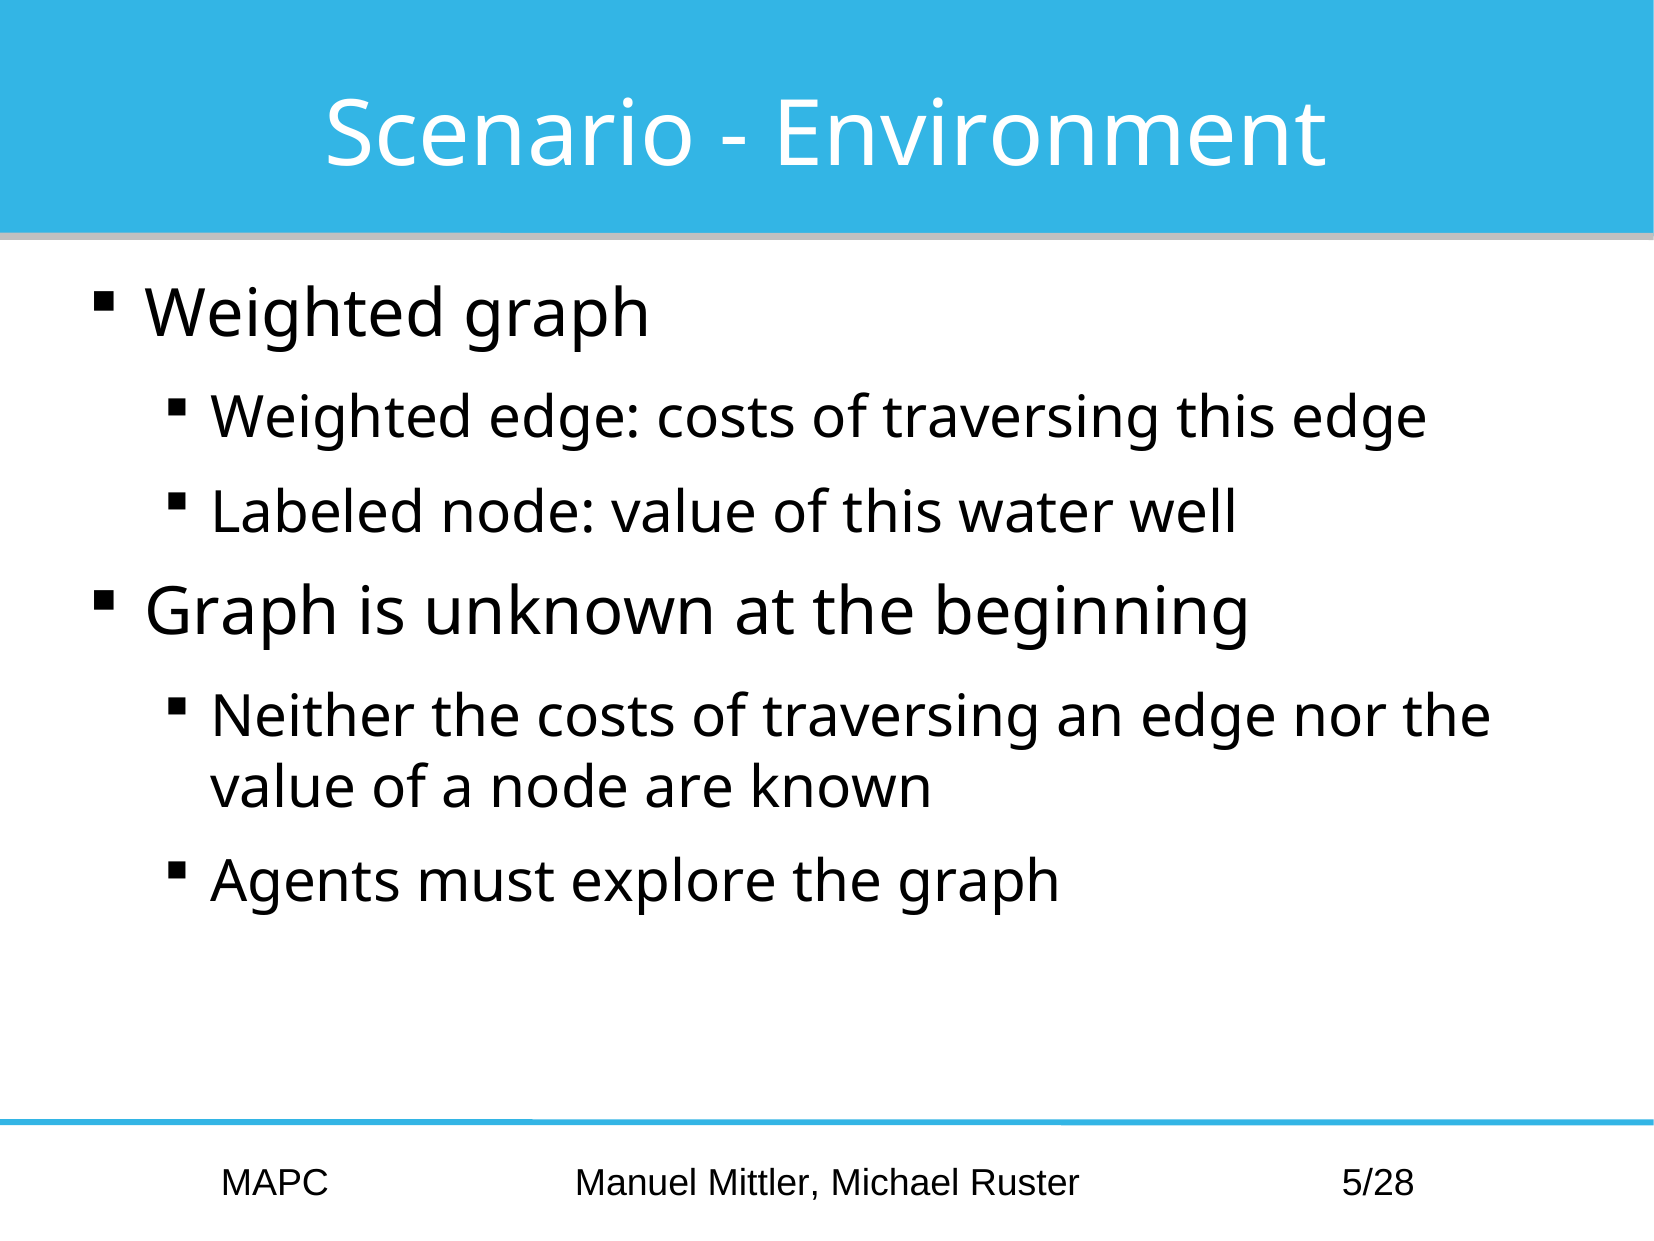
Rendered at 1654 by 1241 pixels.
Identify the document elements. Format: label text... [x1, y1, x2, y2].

list Weighted graph Weighted edge: costs of traversing this edge Labeled node: value of this water well Graph is unknown at the beginning Neither the costs of traversing an edge nor the value of a node are known Agents must explore the graph [88, 268, 1577, 1087]
title Scenario - Environment [82, 49, 1571, 207]
